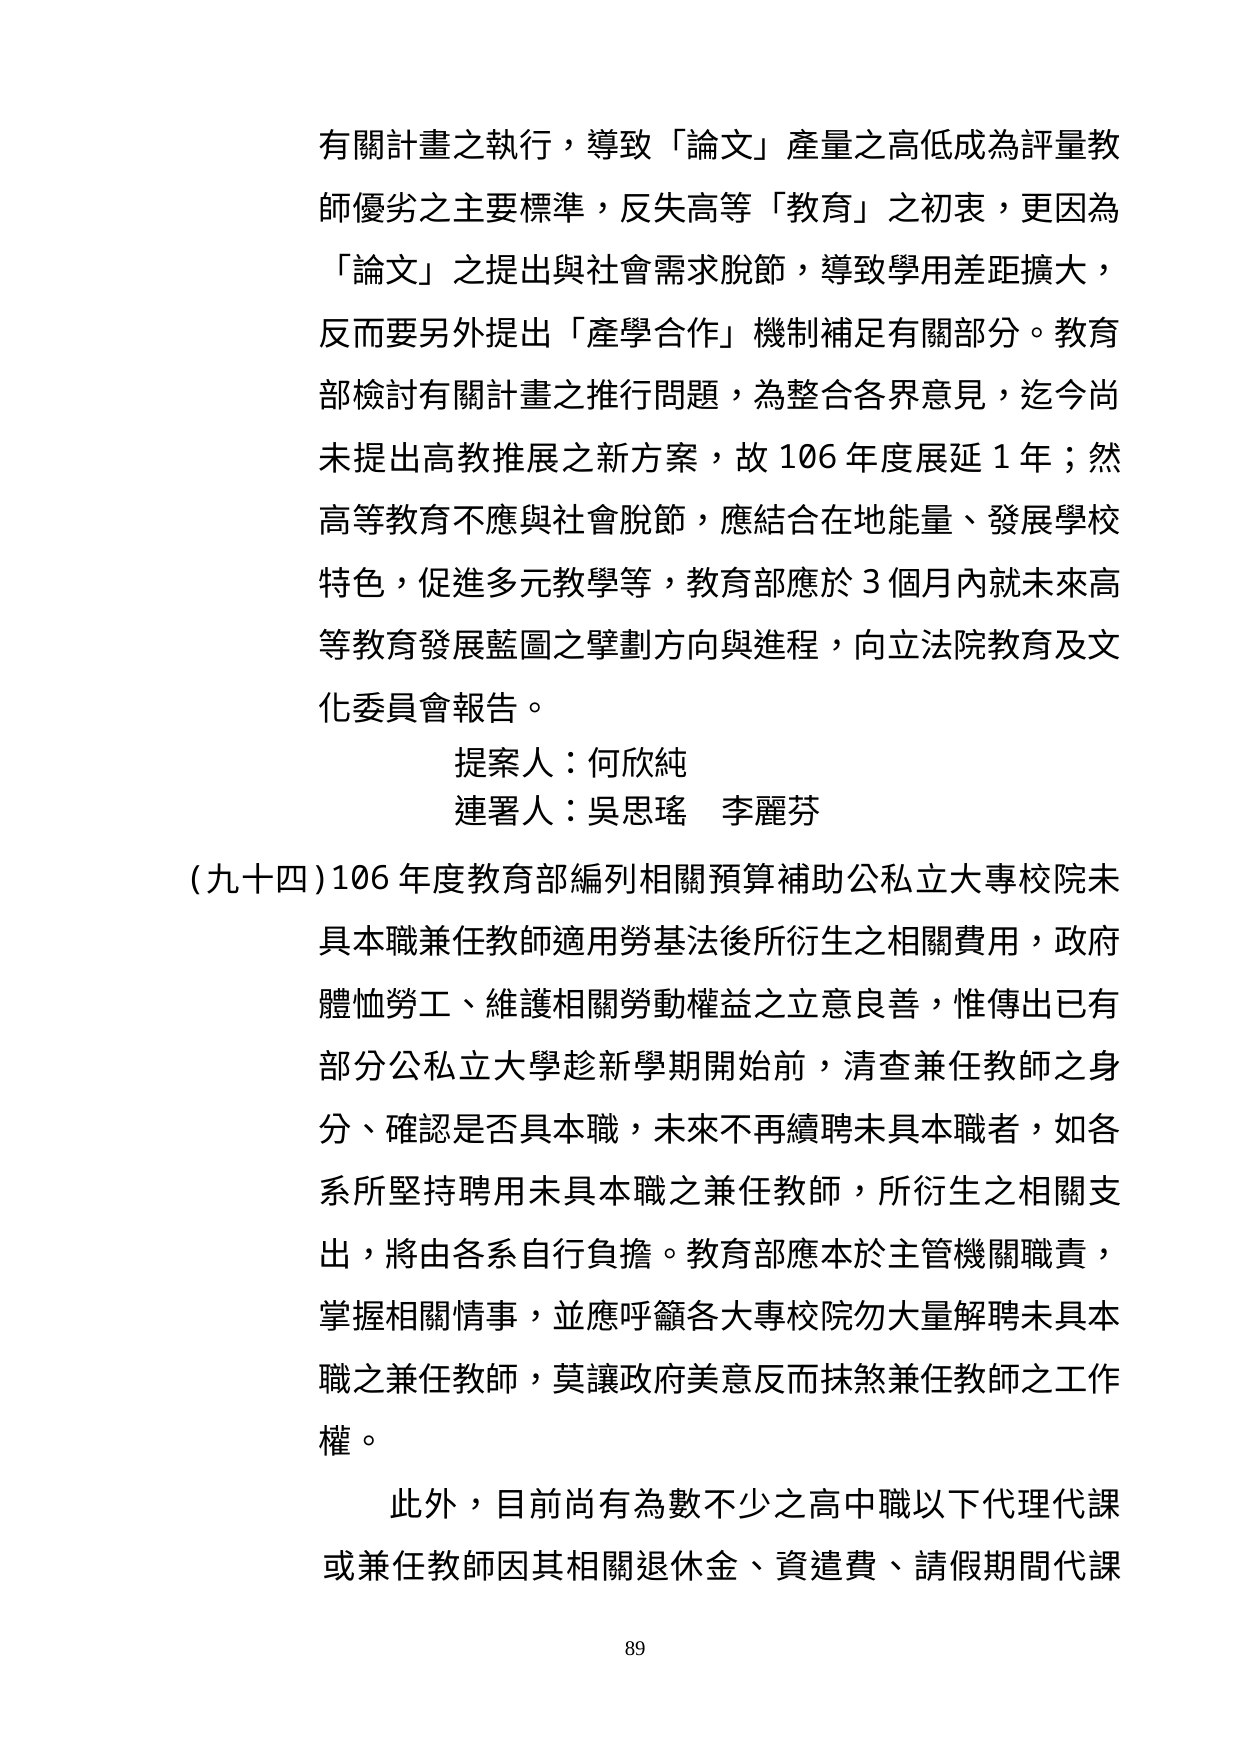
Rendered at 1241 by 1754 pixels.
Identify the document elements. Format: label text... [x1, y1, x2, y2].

text 提案人：何欣純 [148, 737, 1122, 785]
text 有關計畫之執行，導致「論文」產量之高低成為評量教師優劣之主要標準，反失高等「教育」之初衷，更因為「論文」之提出與社會需求脫節，導致學用差距擴大，反而要另外提出「產學合作」機制補足有關部分。教育部檢討有關計畫之推行問題，為整合各界意見，迄今尚未提出高教推展之新方案，故106年度展延1年；然高等教育不應與社會脫節，應結合在地能量、發展學校特色，促進多元教學等，教育部應於3個月內就未來高等教育發展藍圖之擘劃方向與進程，向立法院教育及文化委員會報告。 [185, 112, 1122, 737]
text (九十四)106年度教育部編列相關預算補助公私立大專校院未具本職兼任教師適用勞基法後所衍生之相關費用，政府體恤勞工、維護相關勞動權益之立意良善，惟傳出已有部分公私立大學趁新學期開始前，清查兼任教師之身分、確認是否具本職，未來不再續聘未具本職者，如各系所堅持聘用未具本職之兼任教師，所衍生之相關支出，將由各系自行負擔。教育部應本於主管機關職責，掌握相關情事，並應呼籲各大專校院勿大量解聘未具本職之兼任教師，莫讓政府美意反而抹煞兼任教師之工作權。 [185, 846, 1122, 1471]
text 連署人：吳思瑤 李麗芬 [148, 785, 1122, 833]
text 此外，目前尚有為數不少之高中職以下代理代課或兼任教師因其相關退休金、資遣費、請假期間代課 [323, 1471, 1122, 1596]
